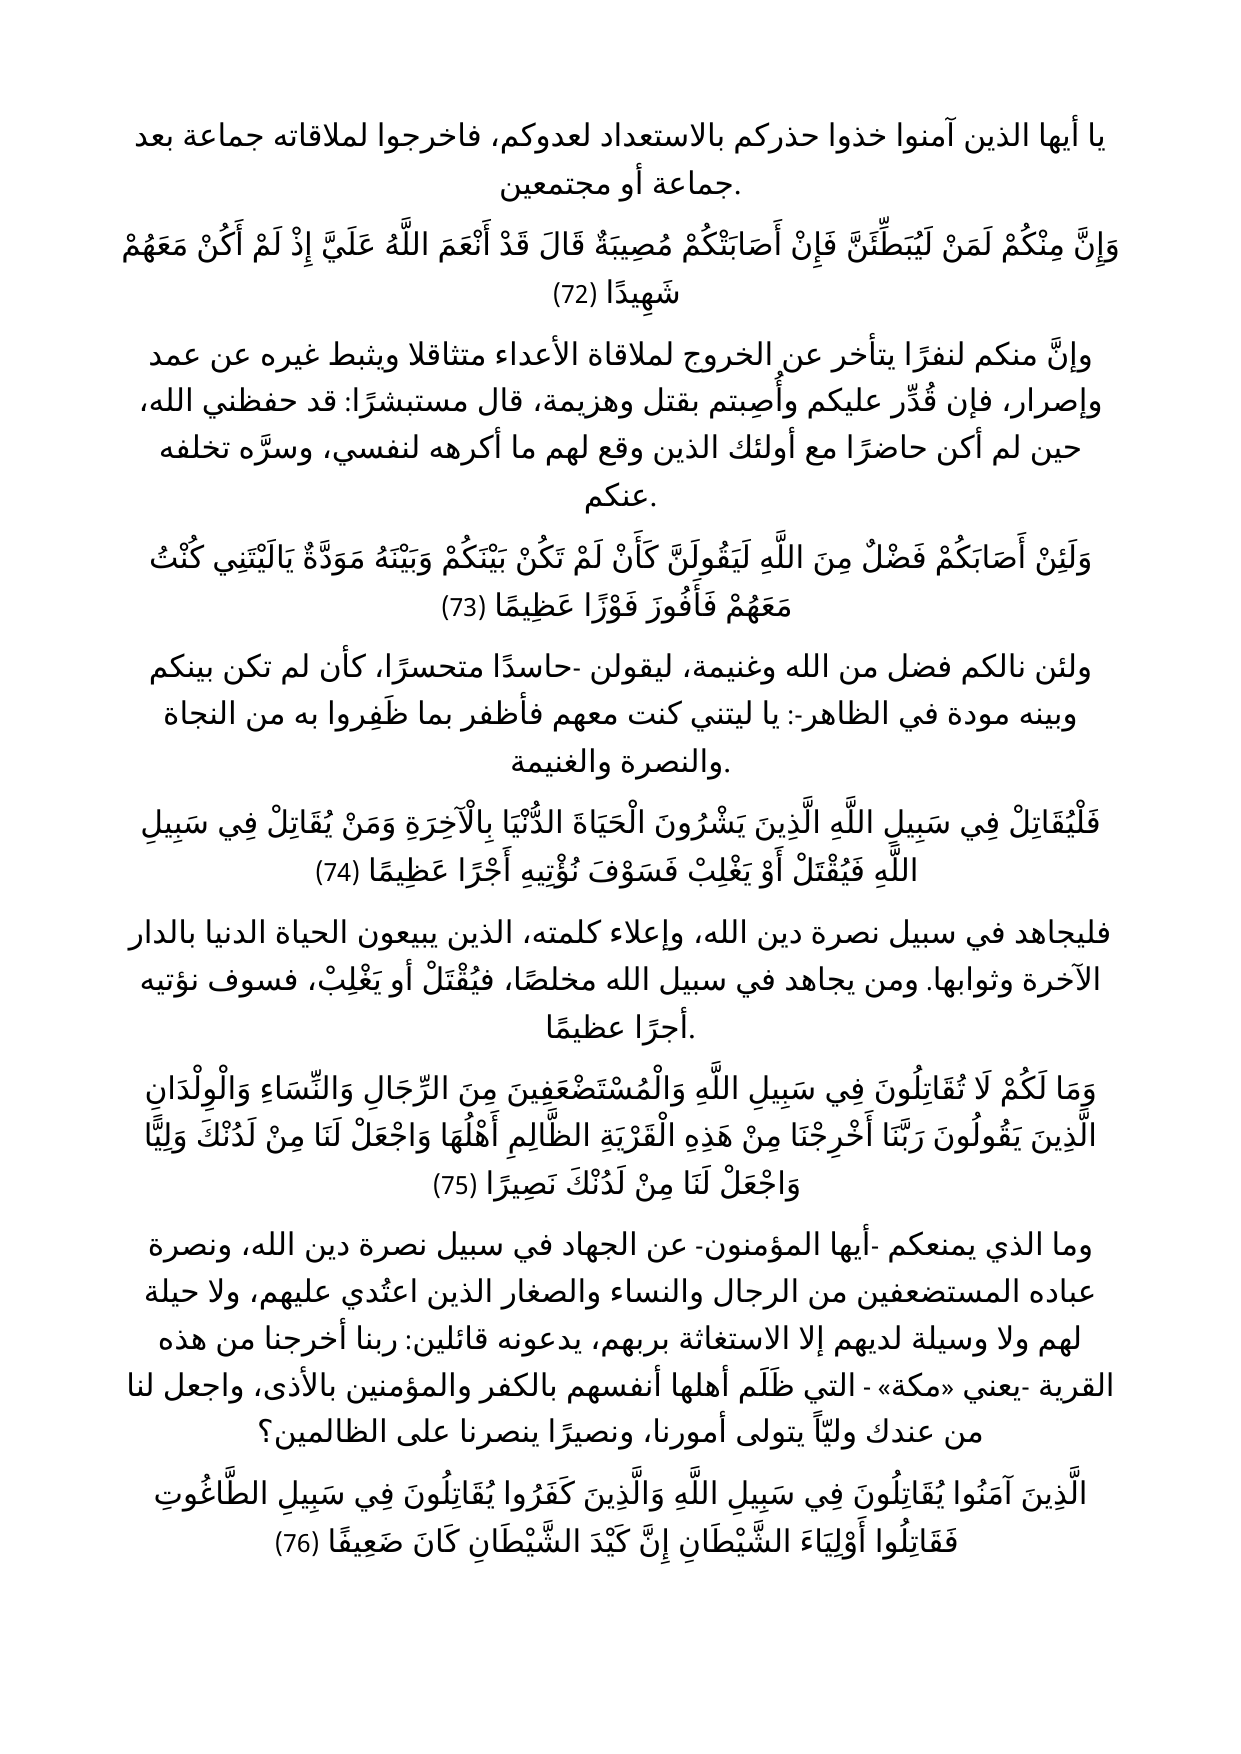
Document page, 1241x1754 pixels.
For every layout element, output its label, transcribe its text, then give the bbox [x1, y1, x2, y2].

text الَّذِينَ آمَنُوا يُقَاتِلُونَ فِي سَبِيلِ اللَّهِ وَالَّذِينَ كَفَرُوا يُقَاتِلُونَ فِي سَبِيلِ الطَّاغُوتِ فَقَاتِلُوا أَوْلِيَاءَ الشَّيْطَانِ إِنَّ كَيْدَ الشَّيْطَانِ كَانَ ضَعِيفًا (76) [118, 1476, 1122, 1565]
text وَمَا لَكُمْ لَا تُقَاتِلُونَ فِي سَبِيلِ اللَّهِ وَالْمُسْتَضْعَفِينَ مِنَ الرِّجَالِ وَالنِّسَاءِ وَالْوِلْدَانِ الَّذِينَ يَقُولُونَ رَبَّنَا أَخْرِجْنَا مِنْ هَذِهِ الْقَرْيَةِ الظَّالِمِ أَهْلُهَا وَاجْعَلْ لَنَا مِنْ لَدُنْكَ وَلِيًّا وَاجْعَلْ لَنَا مِنْ لَدُنْكَ نَصِيرًا (75) [118, 1072, 1122, 1207]
text وَإِنَّ مِنْكُمْ لَمَنْ لَيُبَطِّئَنَّ فَإِنْ أَصَابَتْكُمْ مُصِيبَةٌ قَالَ قَدْ أَنْعَمَ اللَّهُ عَلَيَّ إِذْ لَمْ أَكُنْ مَعَهُمْ شَهِيدًا (72) [118, 228, 1122, 316]
text وَلَئِنْ أَصَابَكُمْ فَضْلٌ مِنَ اللَّهِ لَيَقُولَنَّ كَأَنْ لَمْ تَكُنْ بَيْنَكُمْ وَبَيْنَهُ مَوَدَّةٌ يَالَيْتَنِي كُنْتُ مَعَهُمْ فَأَفُوزَ فَوْزًا عَظِيمًا (73) [118, 540, 1122, 629]
text وإنَّ منكم لنفرًا يتأخر عن الخروج لملاقاة الأعداء متثاقلا ويثبط غيره عن عمد وإصرار، فإن قُدِّر عليكم وأُصِبتم بقتل وهزيمة، قال مستبشرًا: قد حفظني الله، حين لم أكن حاضرًا مع أولئك الذين وقع لهم ما أكرهه لنفسي، وسرَّه تخلفه عنكم. [118, 337, 1122, 519]
text ولئن نالكم فضل من الله وغنيمة، ليقولن -حاسدًا متحسرًا، كأن لم تكن بينكم وبينه مودة في الظاهر-: يا ليتني كنت معهم فأظفر بما ظَفِروا به من النجاة والنصرة والغنيمة. [118, 649, 1122, 785]
text فليجاهد في سبيل نصرة دين الله، وإعلاء كلمته، الذين يبيعون الحياة الدنيا بالدار الآخرة وثوابها. ومن يجاهد في سبيل الله مخلصًا، فيُقْتَلْ أو يَغْلِبْ، فسوف نؤتيه أجرًا عظيمًا. [118, 915, 1122, 1051]
text وما الذي يمنعكم -أيها المؤمنون- عن الجهاد في سبيل نصرة دين الله، ونصرة عباده المستضعفين من الرجال والنساء والصغار الذين اعتُدي عليهم، ولا حيلة لهم ولا وسيلة لديهم إلا الاستغاثة بربهم، يدعونه قائلين: ربنا أخرجنا من هذه القرية -يعني «مكة» - التي ظَلَم أهلها أنفسهم بالكفر والمؤمنين بالأذى، واجعل لنا من عندك وليّاً يتولى أمورنا، ونصيرًا ينصرنا على الظالمين؟ [118, 1228, 1122, 1456]
text فَلْيُقَاتِلْ فِي سَبِيلِ اللَّهِ الَّذِينَ يَشْرُونَ الْحَيَاةَ الدُّنْيَا بِالْآخِرَةِ وَمَنْ يُقَاتِلْ فِي سَبِيلِ اللَّهِ فَيُقْتَلْ أَوْ يَغْلِبْ فَسَوْفَ نُؤْتِيهِ أَجْرًا عَظِيمًا (74) [118, 806, 1122, 894]
text يا أيها الذين آمنوا خذوا حذركم بالاستعداد لعدوكم، فاخرجوا لملاقاته جماعة بعد جماعة أو مجتمعين. [118, 118, 1122, 207]
